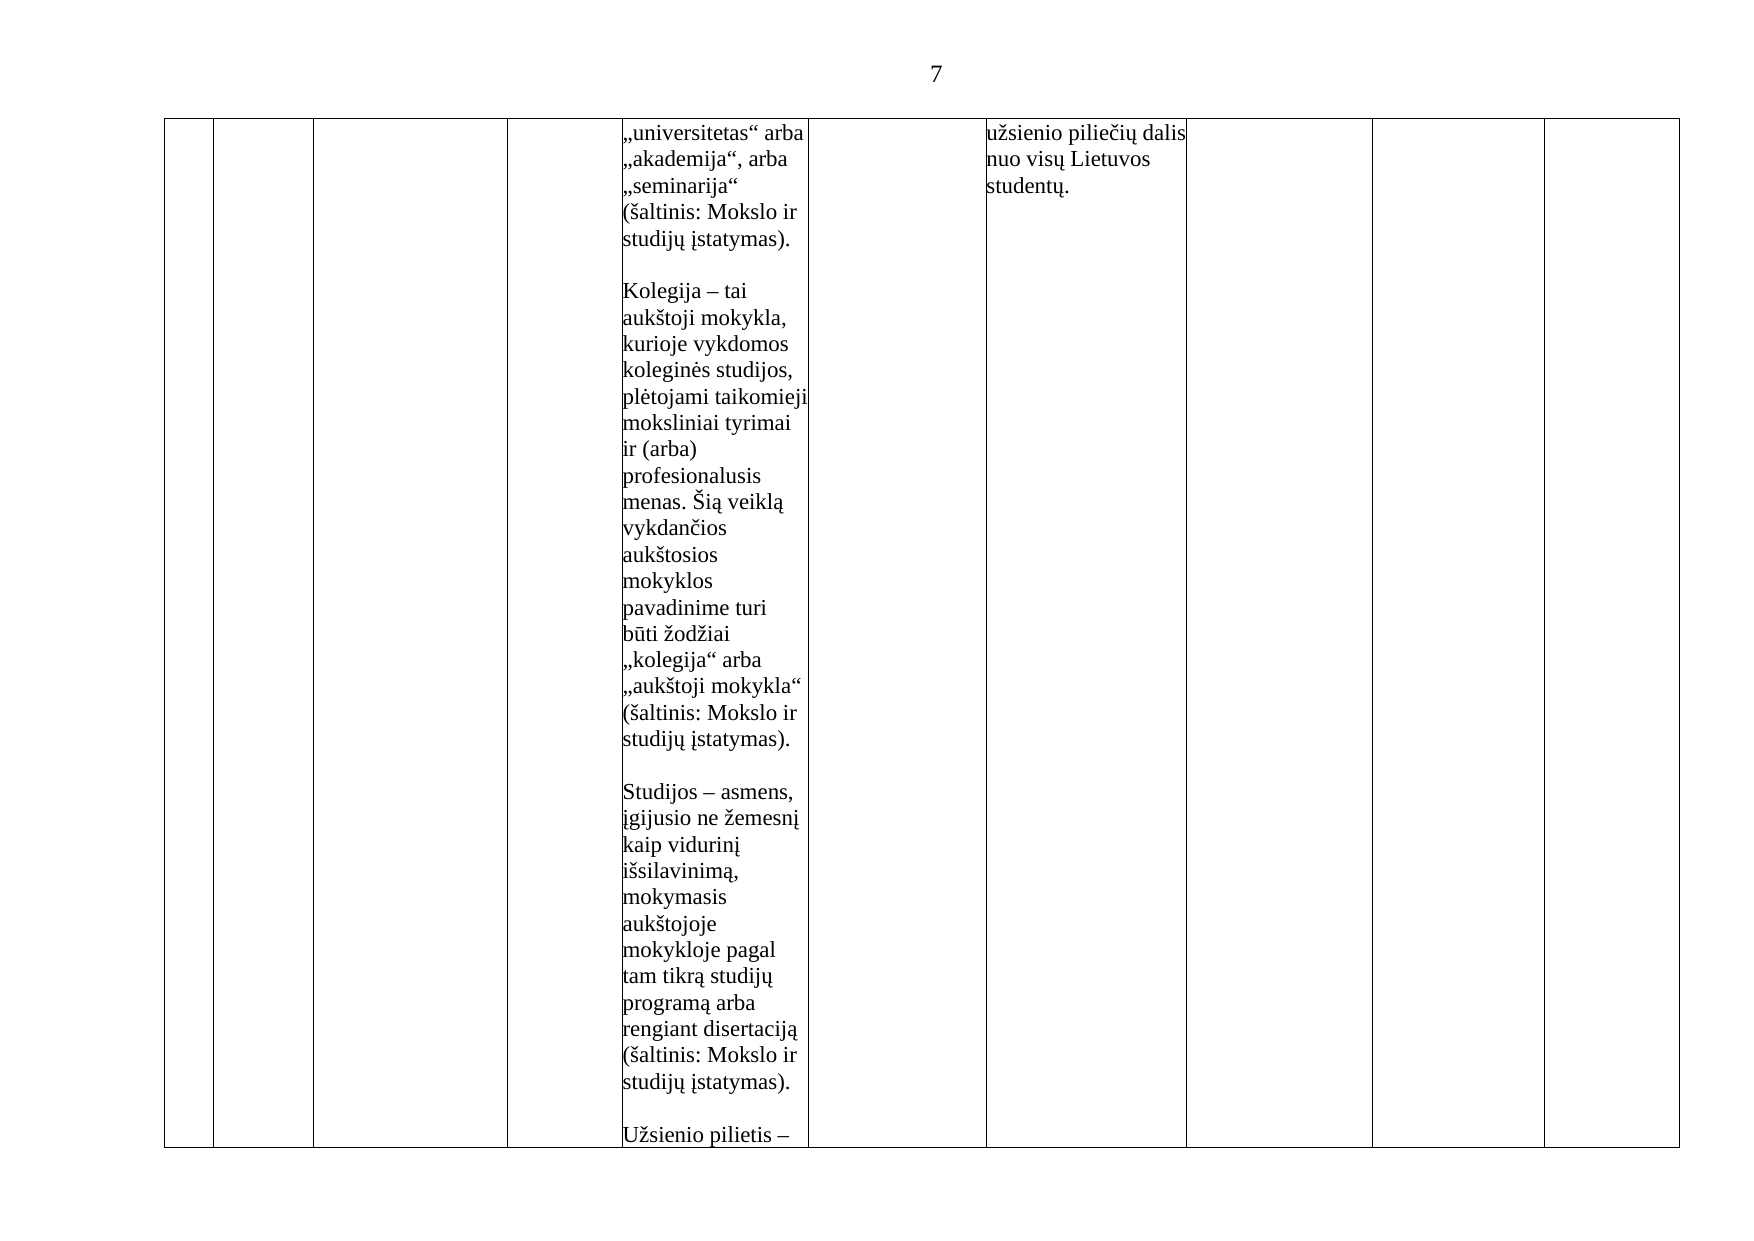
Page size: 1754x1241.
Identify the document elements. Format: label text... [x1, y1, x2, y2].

table_cell [314, 119, 507, 1147]
table_cell užsienio piliečių dalis nuo visų Lietuvos studentų. [987, 119, 1186, 1147]
table_cell [1373, 119, 1544, 1147]
table_cell [214, 119, 313, 1147]
table_cell „universitetas“ arba „akademija“, arba „seminarija“ (šaltinis: Mokslo ir studijų įstatymas). Kolegija – tai aukštoji mokykla, kurioje vykdomos koleginės studijos, plėtojami taikomieji moksliniai tyrimai ir (arba) profesionalusis menas. Šią veiklą vykdančios aukštosios mokyklos pavadinime turi būti žodžiai „kolegija“ arba „aukštoji mokykla“ (šaltinis: Mokslo ir studijų įstatymas). Studijos – asmens, įgijusio ne žemesnį kaip vidurinį išsilavinimą, mokymasis aukštojoje mokykloje pagal tam tikrą studijų programą arba rengiant disertaciją (šaltinis: Mokslo ir studijų įstatymas). Užsienio pilietis – [623, 119, 808, 1147]
table_cell [508, 119, 622, 1147]
table_cell [165, 119, 213, 1147]
table_cell [1187, 119, 1372, 1147]
table_cell [809, 119, 986, 1147]
table_cell [1545, 119, 1679, 1147]
